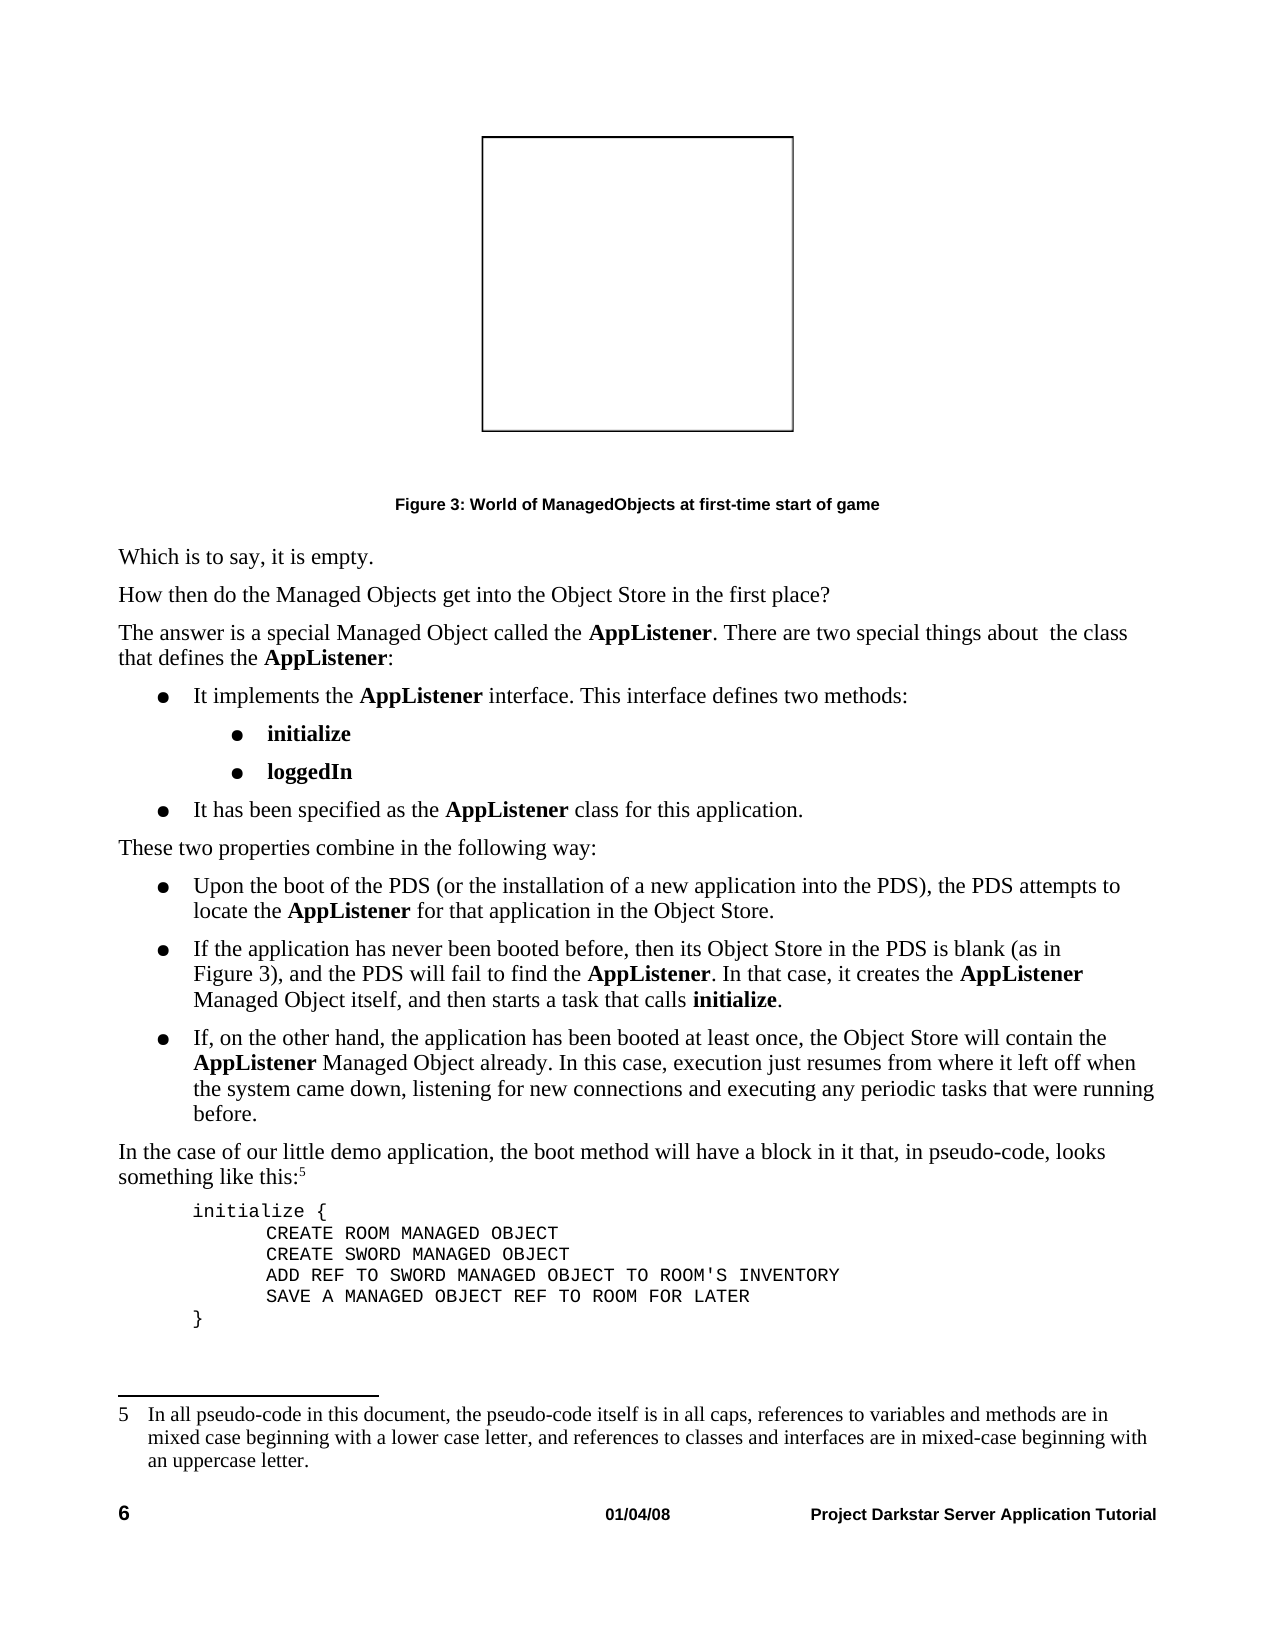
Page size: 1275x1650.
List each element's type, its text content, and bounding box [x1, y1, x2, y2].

text initialize { CREATE ROOM MANAGED OBJECT CREATE SWORD MANAGED OBJECT ADD REF TO SWORD MANAGED OBJECT TO ROOM'S INVENTORY SAVE A MANAGED OBJECT REF TO ROOM FOR LATER } [192, 1202, 1098, 1330]
text These two properties combine in the following way: [118, 835, 1157, 860]
list If the application has never been booted before, then its Object Store in the PDS is blank (as in Figure 3), and the PDS will fail to find the AppListener. In that case, it creates the AppListener Managed Object itself, and then starts a task that calls initialize. [156, 936, 1157, 1012]
text Figure 3: World of ManagedObjects at first-time start of game [118, 118, 1157, 514]
list If, on the other hand, the application has been booted at least once, the Object Store will contain the AppListener Managed Object already. In this case, execution just resumes from where it left off when the system came down, listening for new connections and executing any periodic tasks that were running before. [156, 1025, 1157, 1126]
text Which is to say, it is empty. [118, 544, 1157, 569]
list It implements the AppListener interface. This interface defines two methods: [156, 683, 1157, 708]
list It has been specified as the AppListener class for this application. [156, 797, 1157, 822]
list initialize [229, 721, 1157, 746]
list loggedIn [229, 759, 1157, 784]
list Upon the boot of the PDS (or the installation of a new application into the PDS), the PDS attempts to locate the AppListener for that application in the Object Store. [156, 873, 1157, 923]
text In all pseudo-code in this document, the pseudo-code itself is in all caps, references to variables and methods are in mixed case beginning with a lower case letter, and references to classes and interfaces are in mixed-case beginning with an uppercase letter. [118, 1402, 1157, 1472]
text In the case of our little demo application, the boot method will have a block in it that, in pseudo-code, looks something like this: [118, 1139, 1157, 1190]
text How then do the Managed Objects get into the Object Store in the first place? [118, 582, 1157, 607]
picture [481, 136, 794, 432]
text The answer is a special Managed Object called the AppListener. There are two special things about the class that defines the AppListener: [118, 620, 1157, 671]
